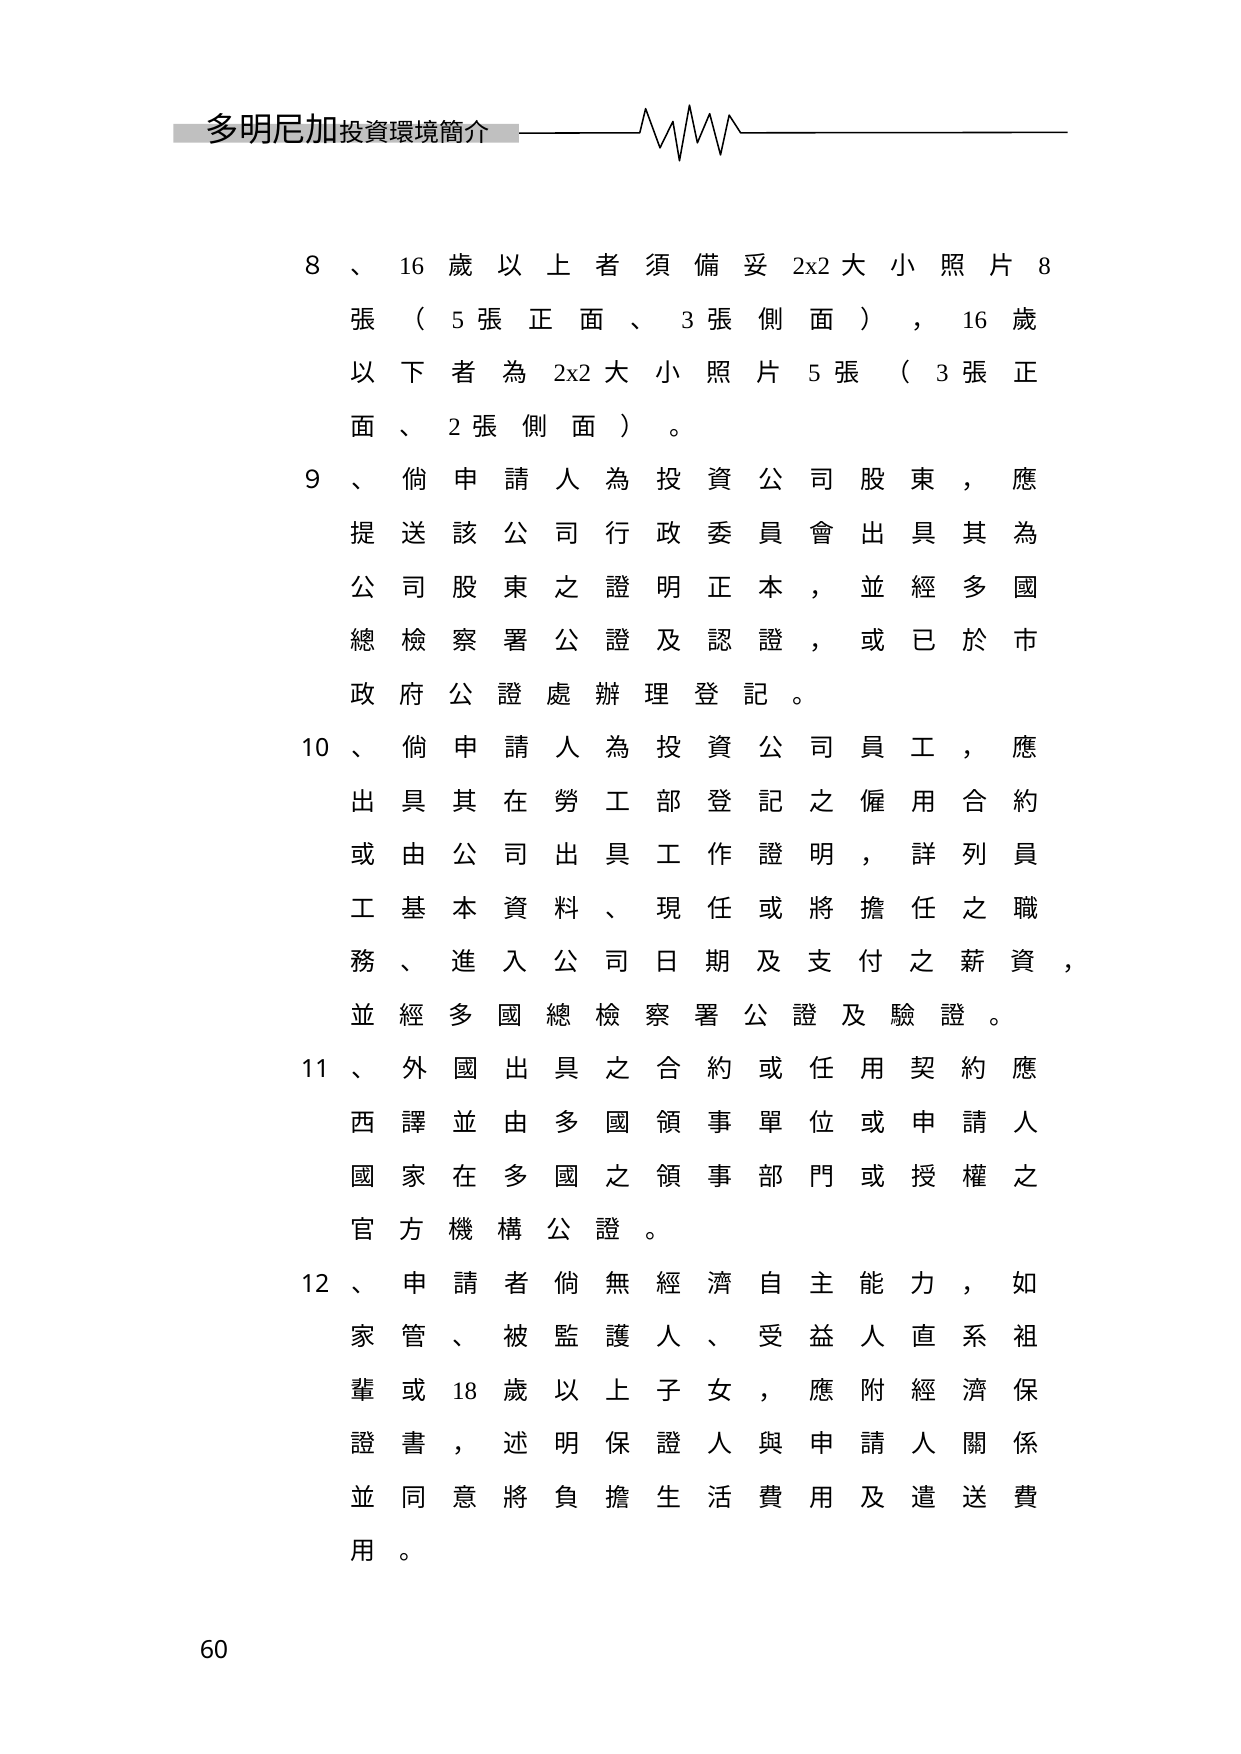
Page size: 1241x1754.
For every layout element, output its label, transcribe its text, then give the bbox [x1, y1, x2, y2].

text ９、倘申請人為投資公司股東，應提送該公司行政委員會出具其為公司股東之證明正本，並經多國總檢察署公證及認證，或已於市政府公證處辦理登記。 [276, 451, 1063, 719]
text 10、倘申請人為投資公司員工，應出具其在勞工部登記之僱用合約或由公司出具工作證明，詳列員工基本資料、現任或將擔任之職務、進入公司日期及支付之薪資，並經多國總檢察署公證及驗證。 [276, 719, 1063, 1040]
text ８、16歲以上者須備妥2x2大小照片8張（5張正面、3張側面），16歲以下者為2x2大小照片5張（3張正面、2張側面）。 [276, 237, 1063, 451]
text 12、申請者倘無經濟自主能力，如家管、被監護人、受益人直系袓輩或18歲以上子女，應附經濟保證書，述明保證人與申請人關係並同意將負擔生活費用及遣送費用。 [276, 1254, 1063, 1576]
text 11、外國出具之合約或任用契約應西譯並由多國領事單位或申請人國家在多國之領事部門或授權之官方機構公證。 [276, 1040, 1063, 1254]
